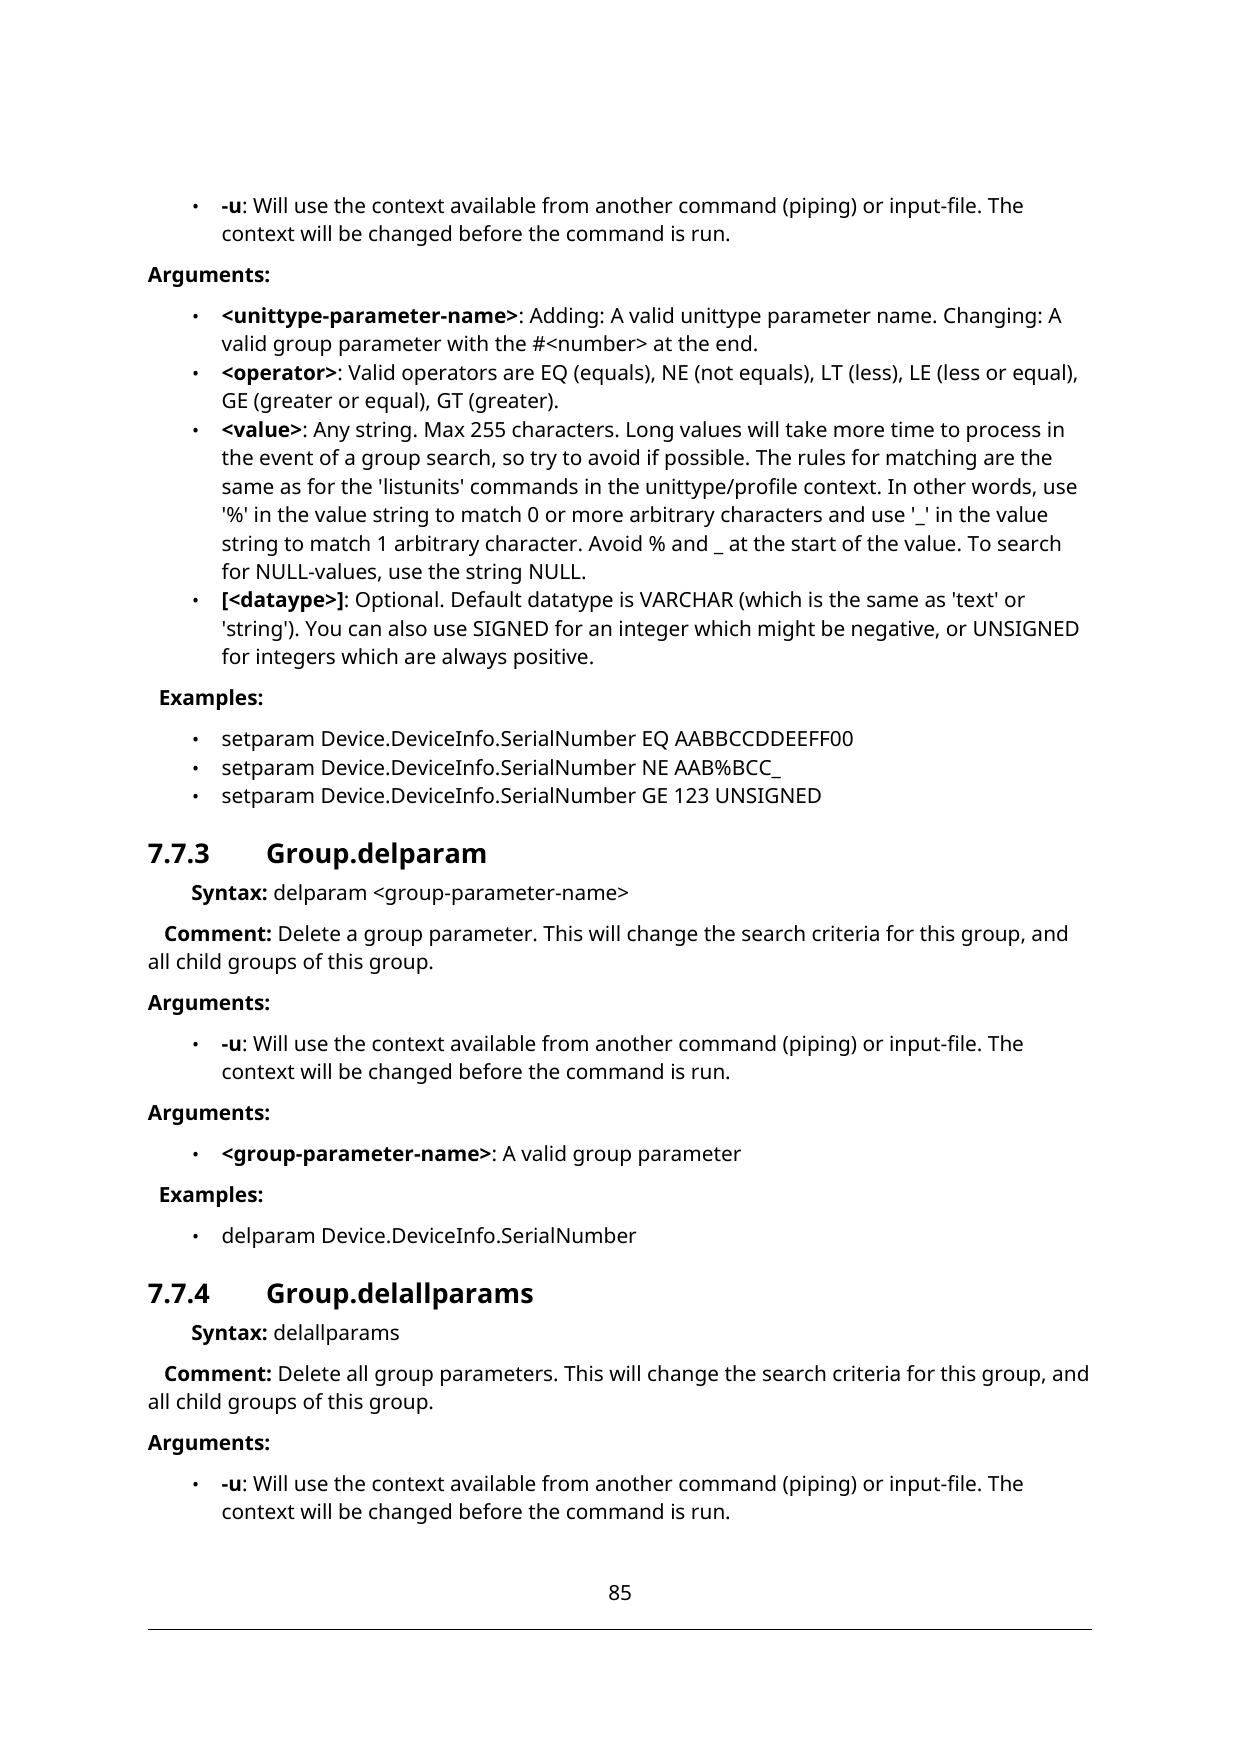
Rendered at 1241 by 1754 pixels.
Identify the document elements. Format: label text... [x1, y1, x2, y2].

list [<dataype>]: Optional. Default datatype is VARCHAR (which is the same as 'text' or 'string'). You can also use SIGNED for an integer which might be negative, or UNSIGNED for integers which are always positive. [192, 586, 1092, 671]
list <value>: Any string. Max 255 characters. Long values will take more time to process in the event of a group search, so try to avoid if possible. The rules for matching are the same as for the 'listunits' commands in the unittype/profile context. In other words, use '%' in the value string to match 0 or more arbitrary characters and use '_' in the value string to match 1 arbitrary character. Avoid % and _ at the start of the value. To search for NULL-values, use the string NULL. [192, 415, 1092, 586]
list -u: Will use the context available from another command (piping) or input-file. The context will be changed before the command is run. [192, 1469, 1092, 1526]
text Examples: [148, 683, 1092, 712]
text Comment: Delete a group parameter. This will change the search criteria for this group, and all child groups of this group. [148, 919, 1092, 976]
list <group-parameter-name>: A valid group parameter [192, 1139, 1092, 1168]
list setparam Device.DeviceInfo.SerialNumber EQ AABBCCDDEEFF00 [192, 724, 1092, 753]
text Comment: Delete all group parameters. This will change the search criteria for this group, and all child groups of this group. [148, 1359, 1092, 1416]
list -u: Will use the context available from another command (piping) or input-file. The context will be changed before the command is run. [192, 1029, 1092, 1086]
subtitle Group.delparam [148, 834, 1092, 871]
list setparam Device.DeviceInfo.SerialNumber GE 123 UNSIGNED [192, 781, 1092, 809]
text Arguments: [148, 988, 1092, 1016]
list <operator>: Valid operators are EQ (equals), NE (not equals), LT (less), LE (less or equal), GE (greater or equal), GT (greater). [192, 358, 1092, 415]
list -u: Will use the context available from another command (piping) or input-file. The context will be changed before the command is run. [192, 191, 1092, 248]
subtitle Group.delallparams [148, 1274, 1092, 1311]
text Examples: [148, 1180, 1092, 1209]
text Arguments: [148, 1098, 1092, 1127]
list delparam Device.DeviceInfo.SerialNumber [192, 1221, 1092, 1249]
text Arguments: [148, 1428, 1092, 1456]
list <unittype-parameter-name>: Adding: A valid unittype parameter name. Changing: A valid group parameter with the #<number> at the end. [192, 301, 1092, 358]
text Syntax: delparam <group-parameter-name> [148, 878, 1092, 906]
text Syntax: delallparams [148, 1318, 1092, 1346]
list setparam Device.DeviceInfo.SerialNumber NE AAB%BCC_ [192, 753, 1092, 781]
text Arguments: [148, 260, 1092, 289]
